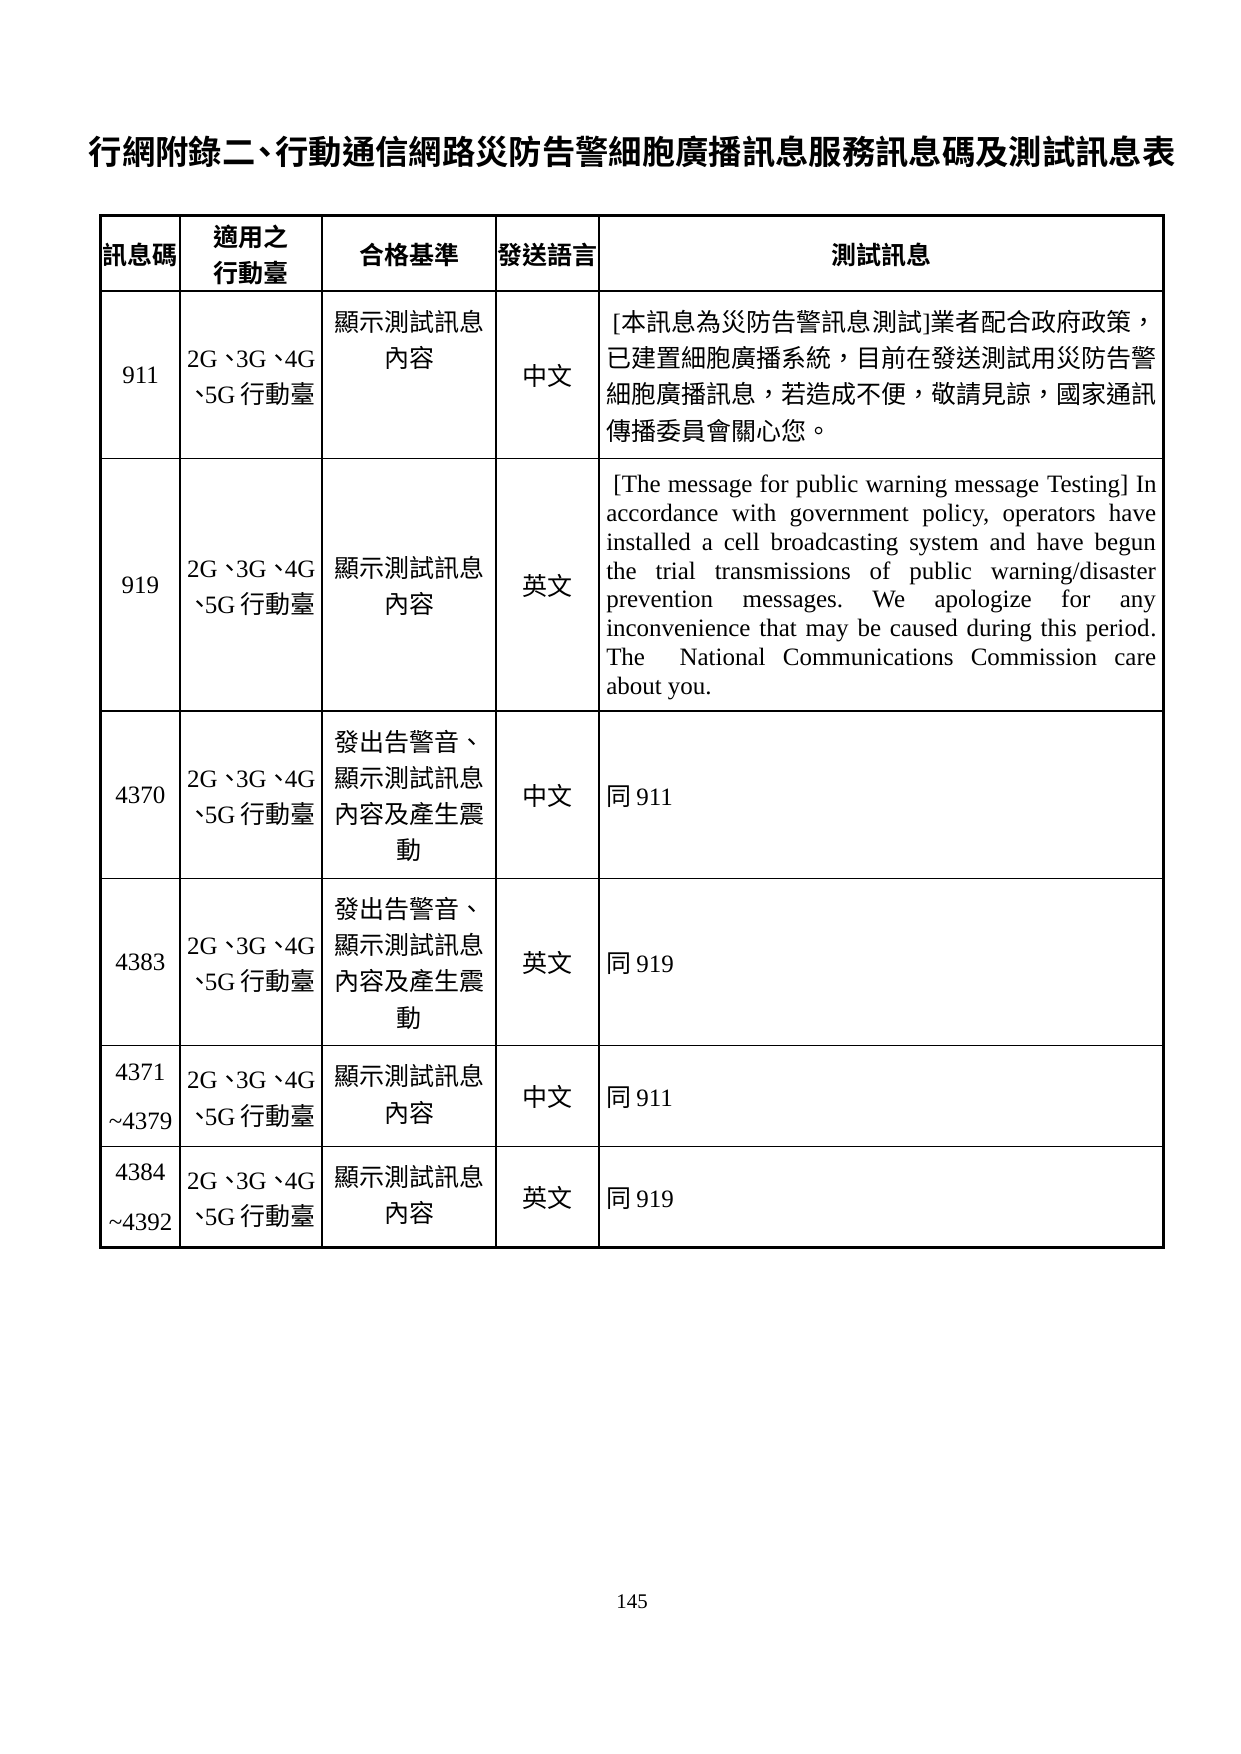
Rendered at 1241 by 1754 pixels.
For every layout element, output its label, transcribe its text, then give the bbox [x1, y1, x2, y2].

table_cell 發出告警音、顯示測試訊息內容及產生震動 [323, 712, 495, 877]
table_cell 同919 [600, 879, 1162, 1045]
table_cell 顯示測試訊息內容 [323, 1147, 495, 1246]
table_cell 2G、3G、4G、5G行動臺 [181, 712, 321, 877]
table_cell 2G、3G、4G、5G行動臺 [181, 1046, 321, 1146]
table_cell 中文 [497, 712, 598, 877]
table_header 訊息碼 [102, 217, 179, 290]
table_cell 2G、3G、4G、5G行動臺 [181, 879, 321, 1045]
table_cell 4371 ~4379 [102, 1046, 179, 1146]
table_header 適用之 行動臺 [181, 217, 321, 290]
table_cell 2G、3G、4G、5G行動臺 [181, 292, 321, 458]
table_cell 英文 [497, 1147, 598, 1246]
table_cell 4370 [102, 712, 179, 877]
table_cell [The message for public warning message Testing] In accordance with government policy, operators have installed a cell broadcasting system and have begun the trial transmissions of public warning/disaster prevention messages. We apologize for any inconvenience that may be caused during this period. The National Communications Commission care about you. [600, 459, 1162, 710]
table_cell 英文 [497, 459, 598, 710]
table_header 合格基準 [323, 217, 495, 290]
table_cell 英文 [497, 879, 598, 1045]
subtitle 行網附錄二、行動通信網路災防告警細胞廣播訊息服務訊息碼及測試訊息表 [88, 126, 1175, 174]
table_cell 4384 ~4392 [102, 1147, 179, 1246]
table_header 測試訊息 [600, 217, 1162, 290]
table_cell 中文 [497, 292, 598, 458]
table_cell 同919 [600, 1147, 1162, 1246]
table_cell 4383 [102, 879, 179, 1045]
table_cell 同911 [600, 1046, 1162, 1146]
table_cell 同911 [600, 712, 1162, 877]
table_cell 顯示測試訊息內容 [323, 292, 495, 458]
table_cell 911 [102, 292, 179, 458]
table_cell 2G、3G、4G、5G行動臺 [181, 459, 321, 710]
table_cell [本訊息為災防告警訊息測試]業者配合政府政策，已建置細胞廣播系統，目前在發送測試用災防告警細胞廣播訊息，若造成不便，敬請見諒，國家通訊傳播委員會關心您。 [600, 292, 1162, 458]
table_cell 發出告警音、顯示測試訊息內容及產生震動 [323, 879, 495, 1045]
table_cell 顯示測試訊息內容 [323, 1046, 495, 1146]
table_header 發送語言 [497, 217, 598, 290]
table_cell 中文 [497, 1046, 598, 1146]
table_cell 2G、3G、4G、5G行動臺 [181, 1147, 321, 1246]
table_cell 顯示測試訊息內容 [323, 459, 495, 710]
table_cell 919 [102, 459, 179, 710]
